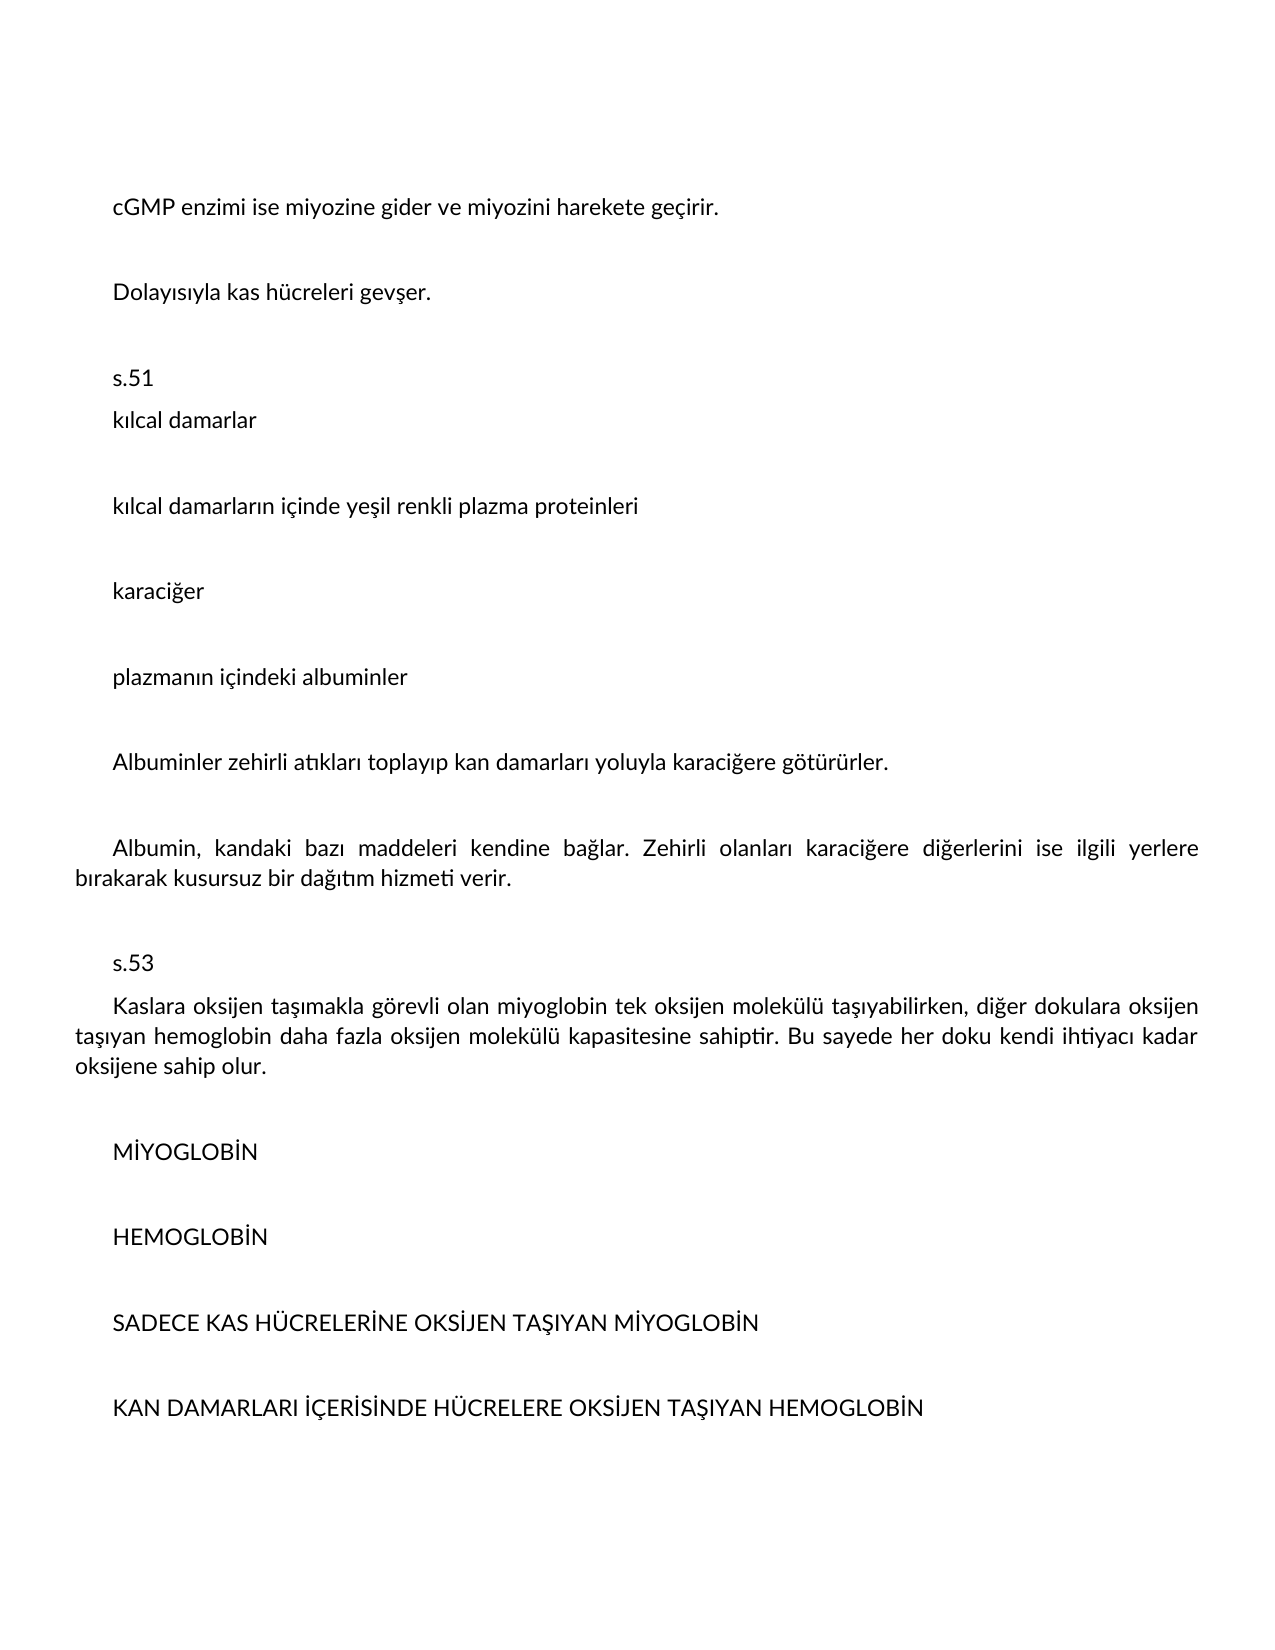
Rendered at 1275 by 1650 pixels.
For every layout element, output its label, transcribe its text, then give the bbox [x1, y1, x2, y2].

text HEMOGLOBİN [75, 1223, 1200, 1250]
text s.51 [75, 363, 1200, 391]
text SADECE KAS HÜCRELERİNE OKSİJEN TAŞIYAN MİYOGLOBİN [75, 1308, 1200, 1336]
text Kaslara oksijen taşımakla görevli olan miyoglobin tek oksijen molekülü taşıyabilirken, diğer dokulara oksijen taşıyan hemoglobin daha fazla oksijen molekülü kapasitesine sahiptir. Bu sayede her doku kendi ihtiyacı kadar oksijene sahip olur. [75, 992, 1200, 1079]
text Albuminler zehirli atıkları toplayıp kan damarları yoluyla karaciğere götürürler. [75, 748, 1200, 775]
text MİYOGLOBİN [75, 1137, 1200, 1165]
text kılcal damarların içinde yeşil renkli plazma proteinleri [75, 492, 1200, 519]
text s.53 [75, 949, 1200, 976]
text cGMP enzimi ise miyozine gider ve miyozini harekete geçirir. [75, 193, 1200, 220]
text Albumin, kandaki bazı maddeleri kendine bağlar. Zehirli olanları karaciğere diğerlerini ise ilgili yerlere bırakarak kusursuz bir dağıtım hizmeti verir. [75, 833, 1200, 891]
text KAN DAMARLARI İÇERİSİNDE HÜCRELERE OKSİJEN TAŞIYAN HEMOGLOBİN [75, 1394, 1200, 1421]
text kılcal damarlar [75, 406, 1200, 434]
text Dolayısıyla kas hücreleri gevşer. [75, 278, 1200, 306]
text plazmanın içindeki albuminler [75, 662, 1200, 690]
text karaciğer [75, 577, 1200, 604]
